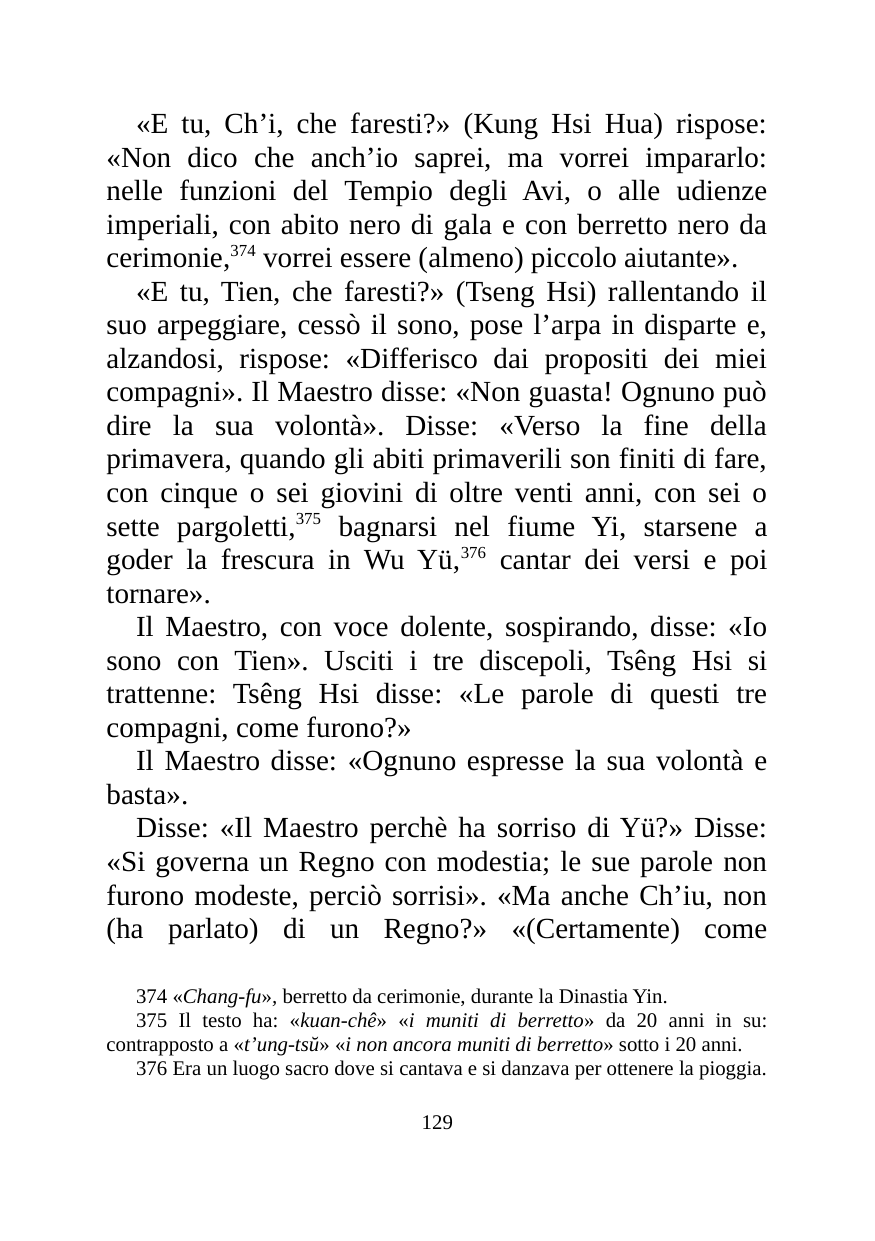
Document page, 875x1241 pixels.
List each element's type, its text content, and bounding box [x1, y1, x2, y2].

text Il Maestro disse: «Ognuno espresse la sua volontà e basta». [106, 743, 768, 811]
text Il Maestro, con voce dolente, sospirando, disse: «Io sono con Tien». Usciti i tre discepoli, Tsêng Hsi si trattenne: Tsêng Hsi disse: «Le parole di questi tre compagni, come furono?» [106, 609, 768, 743]
text «E tu, Ch’i, che faresti?» (Kung Hsi Hua) rispose: «Non dico che anch’io saprei, ma vorrei impararlo: nelle funzioni del Tempio degli Avi, o alle udienze imperiali, con abito nero di gala e con berretto nero da cerimonie, vorrei essere (almeno) piccolo aiutante». [106, 106, 768, 274]
text «E tu, Tien, che faresti?» (Tseng Hsi) rallentando il suo arpeggiare, cessò il sono, pose l’arpa in disparte e, alzandosi, rispose: «Differisco dai propositi dei miei compagni». Il Maestro disse: «Non guasta! Ognuno può dire la sua volontà». Disse: «Verso la fine della primavera, quando gli abiti primaverili son finiti di fare, con cinque o sei giovini di oltre venti anni, con sei o sette pargoletti, bagnarsi nel fiume Yi, starsene a goder la frescura in Wu Yü, cantar dei versi e poi tornare». [106, 274, 768, 609]
text «Chang-fu», berretto da cerimonie, durante la Dinastia Yin. [106, 984, 768, 1008]
text Era un luogo sacro dove si cantava e si danzava per ottenere la pioggia. [106, 1056, 768, 1080]
text Il testo ha: «kuan-chê» «i muniti di berretto» da 20 anni in su: contrapposto a «t’ung-tsŭ» «i non ancora muniti di berretto» sotto i 20 anni. [106, 1008, 768, 1056]
text Disse: «Il Maestro perchè ha sorriso di Yü?» Disse: «Si governa un Regno con modestia; le sue parole non furono modeste, perciò sorrisi». «Ma anche Ch’iu, non (ha parlato) di un Regno?» «(Certamente) come [106, 811, 768, 945]
